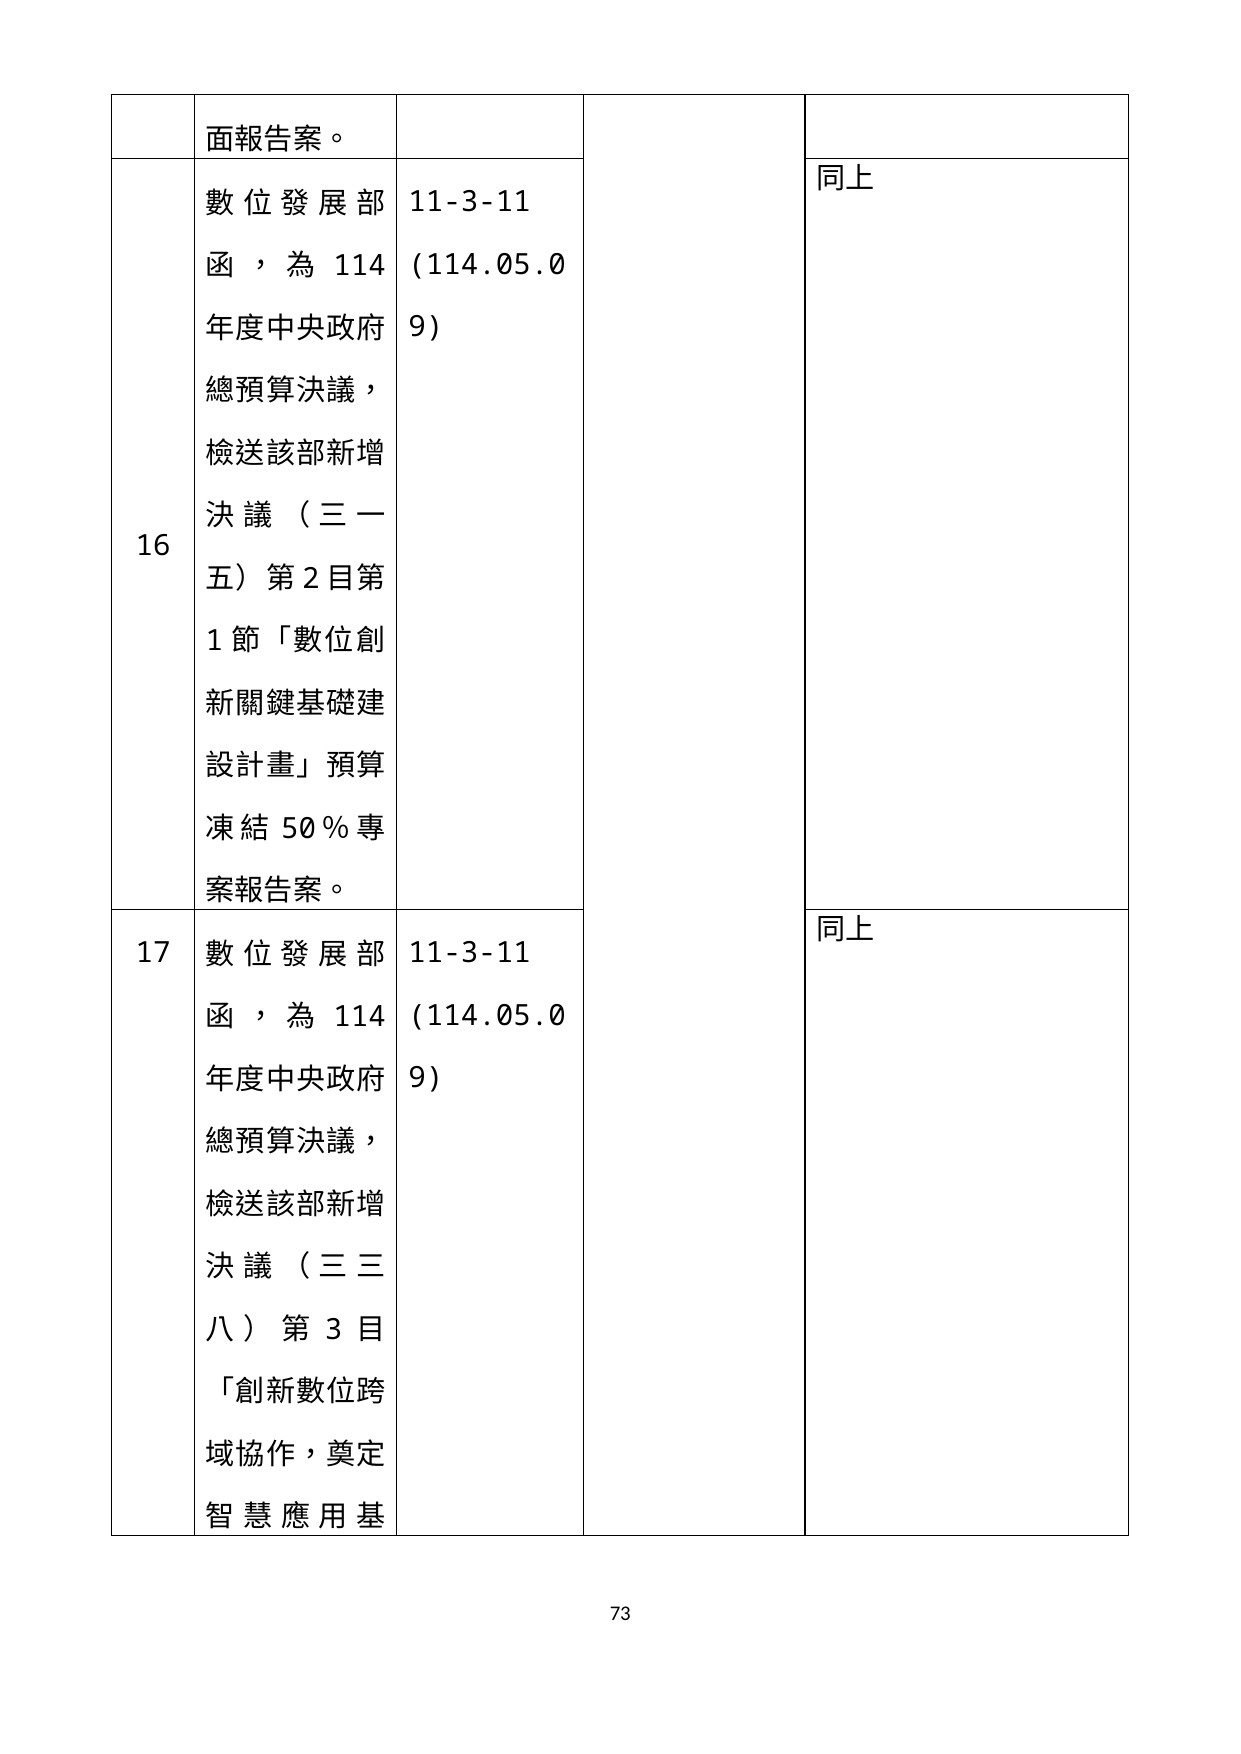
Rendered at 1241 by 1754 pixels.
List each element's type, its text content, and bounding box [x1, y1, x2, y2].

table_cell 數位發展部函，為114年度中央政府總預算決議，檢送該部新增決議（三三八）第3目「創新數位跨域協作，奠定智慧應用基 [195, 910, 396, 1535]
table_cell 同上 [806, 159, 1128, 909]
table_cell 11-3-11 (114.05.09) [397, 910, 583, 1535]
table_cell [112, 95, 194, 158]
table_cell 面報告案。 [195, 95, 396, 158]
table_cell 數位發展部函，為114年度中央政府總預算決議，檢送該部新增決議（三一五）第2目第1節「數位創新關鍵基礎建設計畫」預算凍結50％專案報告案。 [195, 159, 396, 909]
table_cell 11-3-11 (114.05.09) [397, 159, 583, 909]
table_cell 17 [112, 910, 194, 1535]
table_cell 16 [112, 159, 194, 909]
table_cell [806, 95, 1128, 158]
table_cell [584, 95, 804, 1535]
table_cell [397, 95, 583, 158]
table_cell 同上 [806, 910, 1128, 1535]
